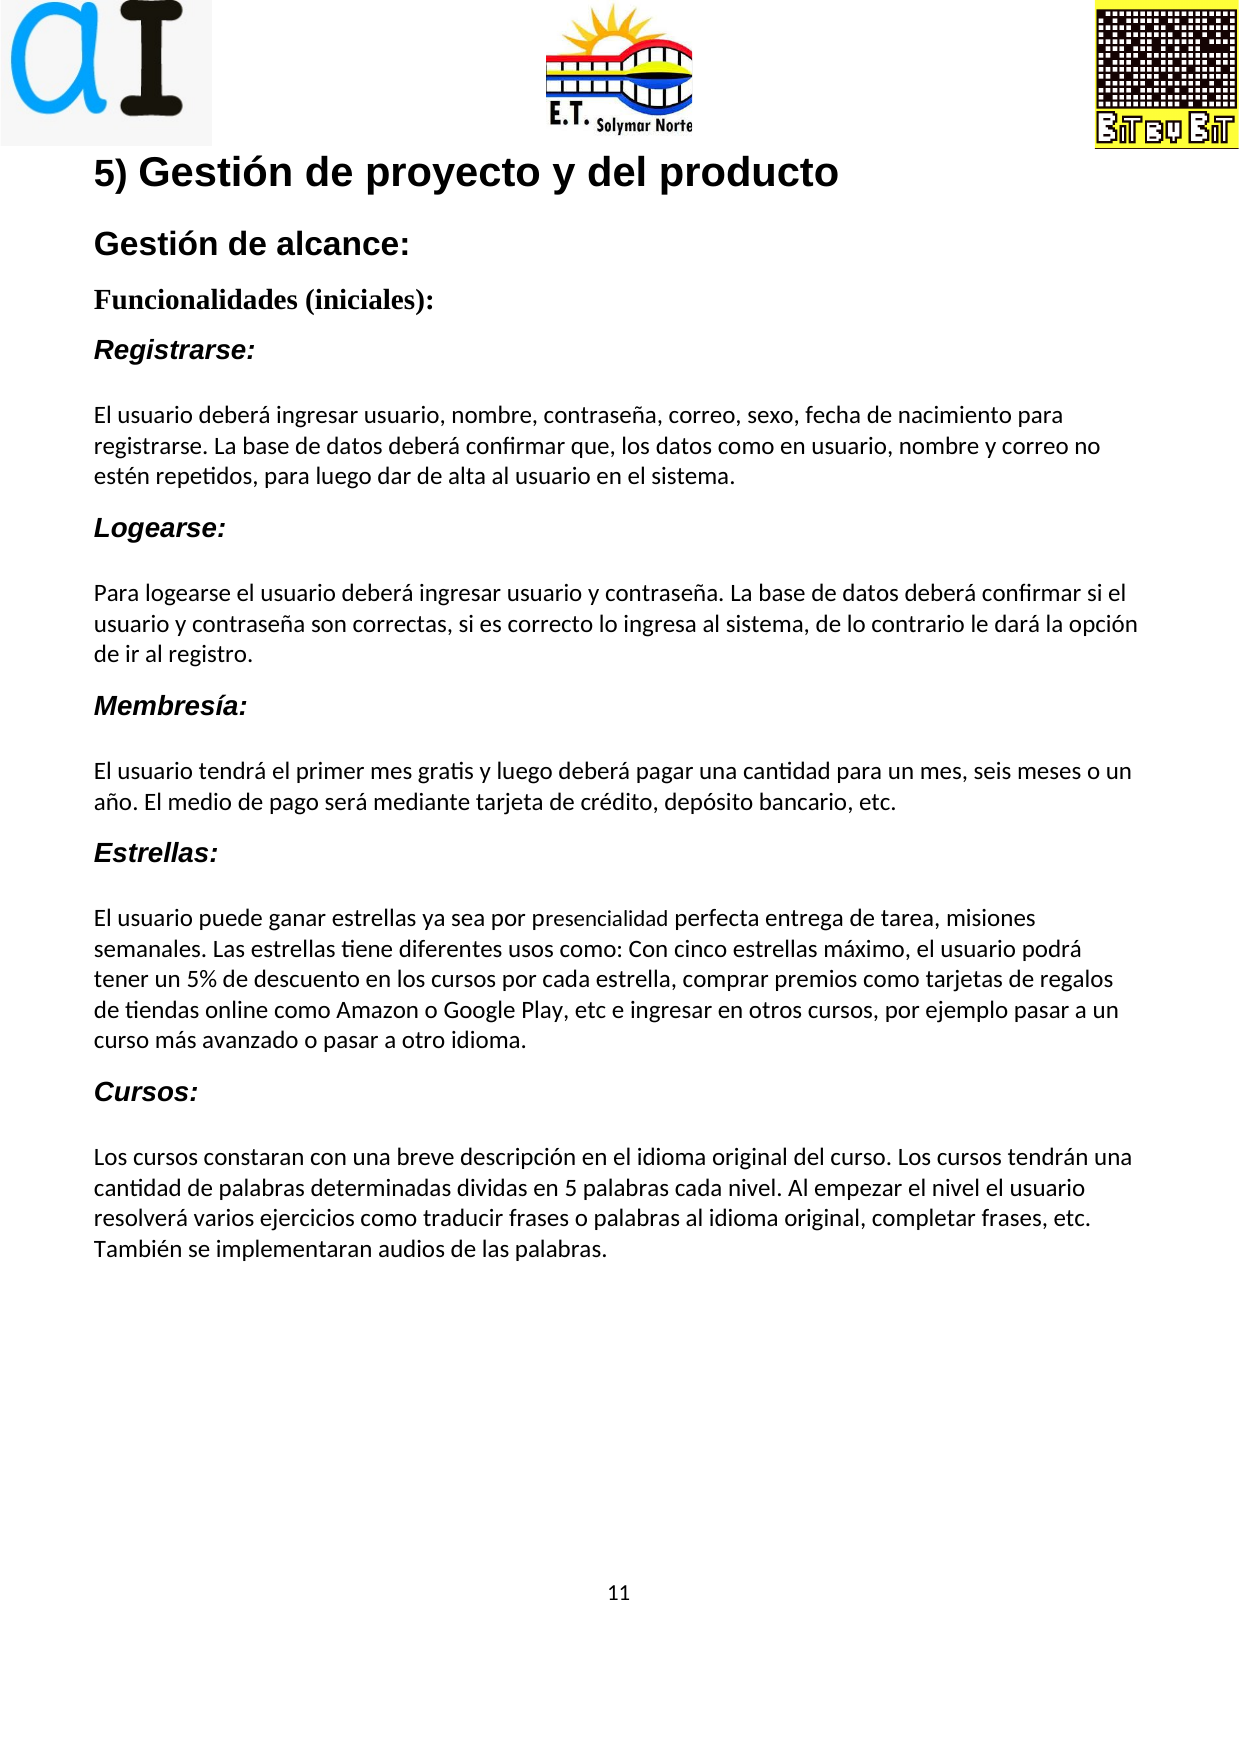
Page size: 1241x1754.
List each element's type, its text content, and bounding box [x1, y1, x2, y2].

subtitle Cursos: [94, 1076, 1143, 1108]
subtitle Logearse: [94, 511, 1143, 543]
text El usuario deberá ingresar usuario, nombre, contraseña, correo, sexo, fecha de nacimiento para registrarse. La base de datos deberá confirmar que, los datos como en usuario, nombre y correo no estén repetidos, para luego dar de alta al usuario en el sistema. [94, 399, 1143, 491]
text Los cursos constaran con una breve descripción en el idioma original del curso. Los cursos tendrán una cantidad de palabras determinadas dividas en 5 palabras cada nivel. Al empezar el nivel el usuario resolverá varios ejercicios como traducir frases o palabras al idioma original, completar frases, etc. También se implementaran audios de las palabras. [94, 1141, 1143, 1263]
subtitle Estrellas: [94, 837, 1143, 869]
subtitle 5) Gestión de proyecto y del producto [94, 148, 1143, 196]
text El usuario tendrá el primer mes gratis y luego deberá pagar una cantidad para un mes, seis meses o un año. El medio de pago será mediante tarjeta de crédito, depósito bancario, etc. [94, 755, 1143, 816]
picture [546, 0, 693, 146]
picture [0, 0, 212, 146]
text Para logearse el usuario deberá ingresar usuario y contraseña. La base de datos deberá confirmar si el usuario y contraseña son correctas, si es correcto lo ingresa al sistema, de lo contrario le dará la opción de ir al registro. [94, 577, 1143, 669]
picture [1094, 0, 1239, 149]
subtitle Membresía: [94, 689, 1143, 721]
text El usuario puede ganar estrellas ya sea por presencialidad perfecta entrega de tarea, misiones semanales. Las estrellas tiene diferentes usos como: Con cinco estrellas máximo, el usuario podrá tener un 5% de descuento en los cursos por cada estrella, comprar premios como tarjetas de regalos de tiendas online como Amazon o Google Play, etc e ingresar en otros cursos, por ejemplo pasar a un curso más avanzado o pasar a otro idioma. [94, 902, 1143, 1055]
subtitle Gestión de alcance: [94, 223, 1143, 262]
subtitle Funcionalidades (iniciales): [94, 282, 1143, 316]
subtitle Registrarse: [94, 333, 1143, 365]
